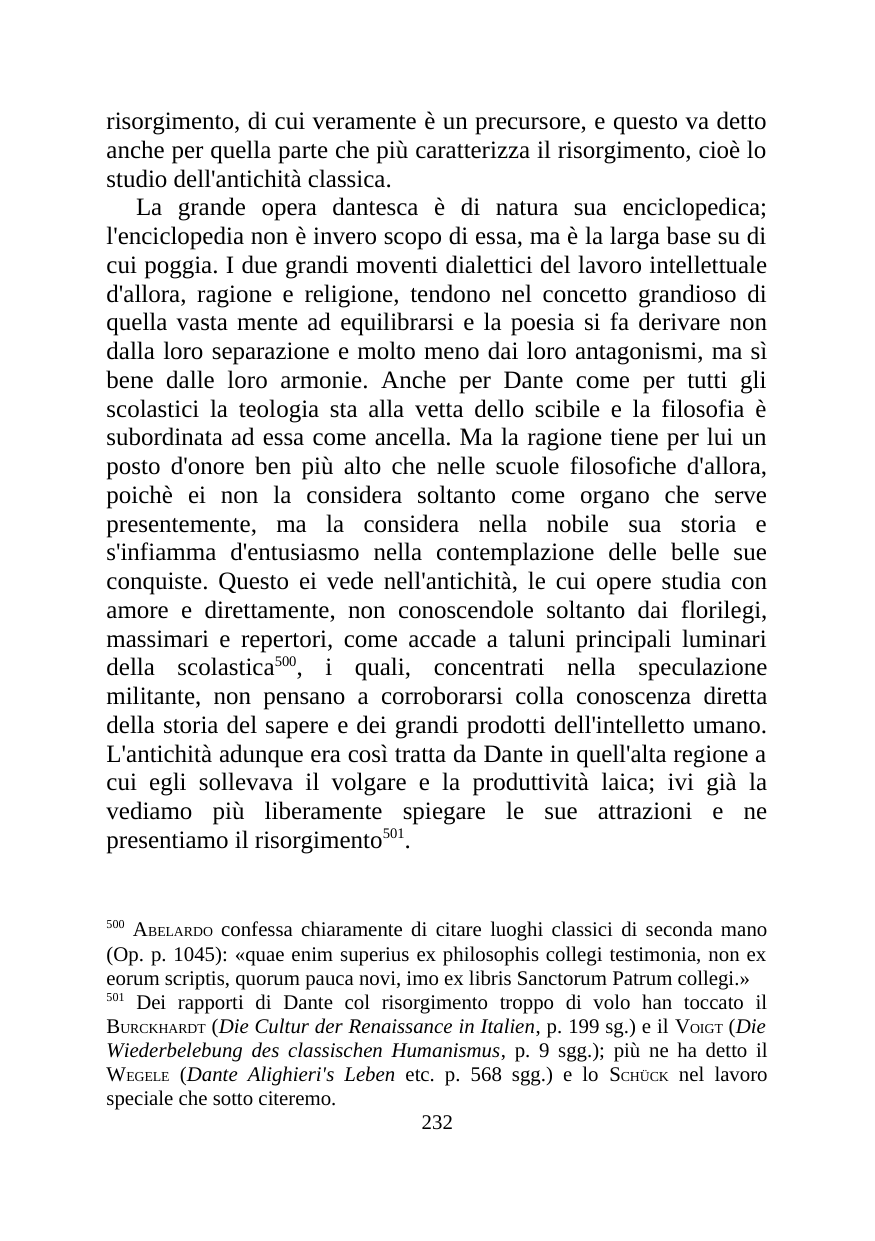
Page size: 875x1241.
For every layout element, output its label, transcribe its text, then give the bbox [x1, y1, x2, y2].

text Dei rapporti di Dante col risorgimento troppo di volo han toccato il Burckhardt (Die Cultur der Renaissance in Italien, p. 199 sg.) e il Voigt (Die Wiederbelebung des classischen Humanismus, p. 9 sgg.); più ne ha detto il Wegele (Dante Alighieri's Leben etc. p. 568 sgg.) e lo Schück nel lavoro speciale che sotto citeremo. [106, 989, 768, 1110]
text risorgimento, di cui veramente è un precursore, e questo va detto anche per quella parte che più caratterizza il risorgimento, cioè lo studio dell'antichità classica. [106, 106, 768, 192]
text La grande opera dantesca è di natura sua enciclopedica; l'enciclopedia non è invero scopo di essa, ma è la larga base su di cui poggia. I due grandi moventi dialettici del lavoro intellettuale d'allora, ragione e religione, tendono nel concetto grandioso di quella vasta mente ad equilibrarsi e la poesia si fa derivare non dalla loro separazione e molto meno dai loro antagonismi, ma sì bene dalle loro armonie. Anche per Dante come per tutti gli scolastici la teologia sta alla vetta dello scibile e la filosofia è subordinata ad essa come ancella. Ma la ragione tiene per lui un posto d'onore ben più alto che nelle scuole filosofiche d'allora, poichè ei non la considera soltanto come organo che serve presentemente, ma la considera nella nobile sua storia e s'infiamma d'entusiasmo nella contemplazione delle belle sue conquiste. Questo ei vede nell'antichità, le cui opere studia con amore e direttamente, non conoscendole soltanto dai florilegi, massimari e repertori, come accade a taluni principali luminari della scolastica, i quali, concentrati nella speculazione militante, non pensano a corroborarsi colla conoscenza diretta della storia del sapere e dei grandi prodotti dell'intelletto umano. L'antichità adunque era così tratta da Dante in quell'alta regione a cui egli sollevava il volgare e la produttività laica; ivi già la vediamo più liberamente spiegare le sue attrazioni e ne presentiamo il risorgimento. [106, 192, 768, 854]
text Abelardo confessa chiaramente di citare luoghi classici di seconda mano (Op. p. 1045): «quae enim superius ex philosophis collegi testimonia, non ex eorum scriptis, quorum pauca novi, imo ex libris Sanctorum Patrum collegi.» [106, 917, 768, 989]
